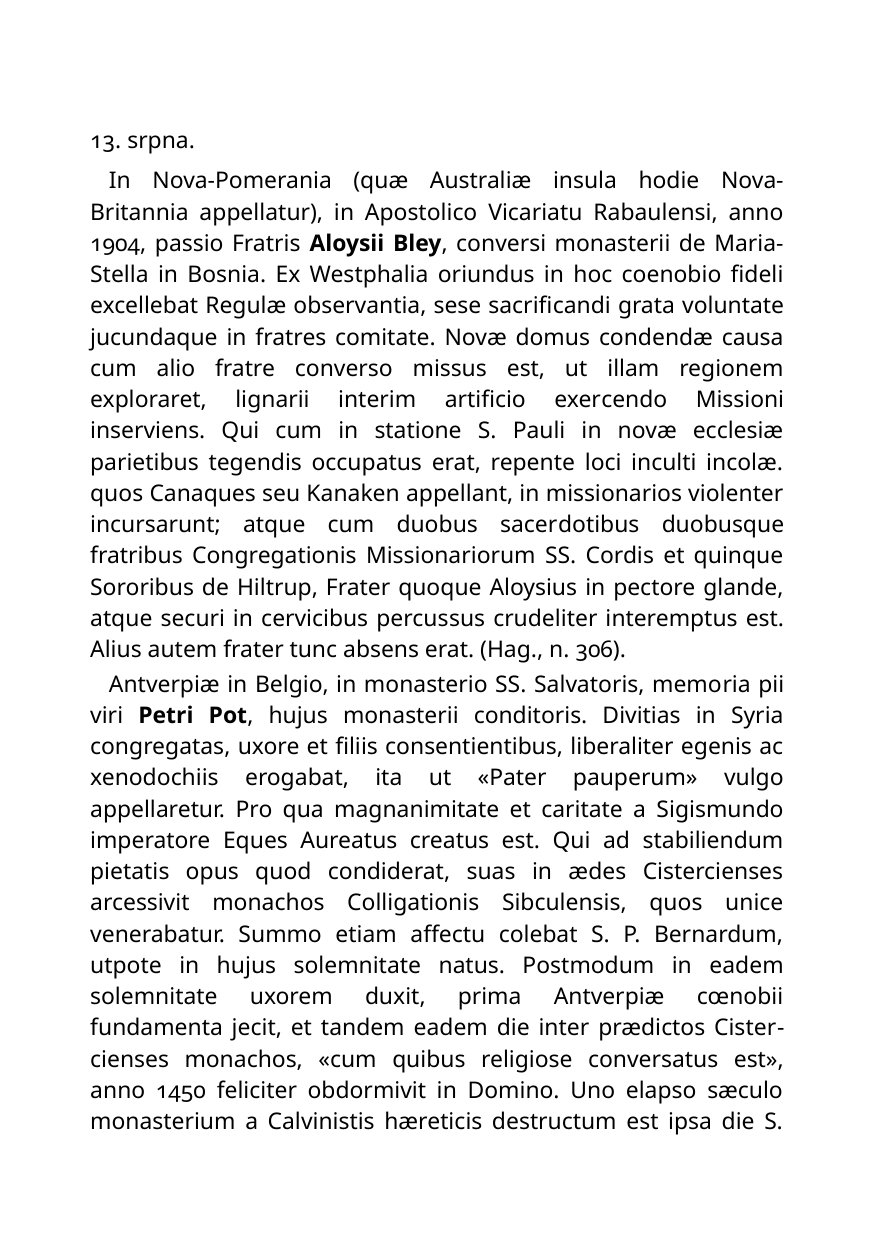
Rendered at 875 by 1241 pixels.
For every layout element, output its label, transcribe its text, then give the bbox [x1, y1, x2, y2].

text Antverpiæ in Belgio, in monasterio SS. Salvatoris, memo­ria pii viri Petri Pot, hujus monasterii conditoris. Divitias in Syria congregatas, uxore et filiis consentientibus, liberaliter egenis ac xenodochiis erogabat, ita ut «Pater pauperum» vulgo appellaretur. Pro qua magnanimitate et caritate a Sigismundo imperatore Eques Aureatus creatus est. Qui ad stabiliendum pietatis opus quod condiderat, suas in ædes Cistercienses arcessivit monachos Colligationis Sibculensis, quos unice venerabatur. Summo etiam affectu colebat S. P. Bernardum, utpote in hujus solemnitate natus. Postmodum in eadem solemnitate uxorem duxit, prima Antverpiæ cœnobii fundamenta jecit, et tandem eadem die inter prædictos Cister­cienses monachos, «cum quibus religiose conversatus est», anno 1450 feliciter obdormivit in Domino. Uno elapso sæculo monasterium a Calvinistis hæreticis destructum est ipsa die S. [90, 667, 784, 1136]
text In Nova-Pomerania (quæ Australiæ insula hodie Nova-Britannia appellatur), in Apostolico Vicariatu Rabaulensi, anno 1904, passio Fratris Aloysii Bley, conversi monasterii de Maria-Stella in Bosnia. Ex Westphalia oriundus in hoc coenobio fideli excellebat Regulæ observantia, sese sacrifi­candi grata voluntate jucundaque in fratres comitate. Novæ domus condendæ causa cum alio fratre converso missus est, ut illam regionem exploraret, lignarii interim artificio exer­cendo Missioni inserviens. Qui cum in statione S. Pauli in novæ ecclesiæ parietibus tegendis occupatus erat, repente loci inculti incolæ. quos Canaques seu Kanaken appellant, in missionarios violenter incursarunt; atque cum duobus sacer­dotibus duobusque fratribus Congregationis Missionariorum SS. Cordis et quinque Sororibus de Hiltrup, Frater quoque Aloysius in pectore glande, atque securi in cervicibus percus­sus crudeliter interemptus est. Alius autem frater tunc absens erat. (Hag., n. 306). [90, 164, 784, 664]
text 13. srpna. [90, 124, 784, 156]
